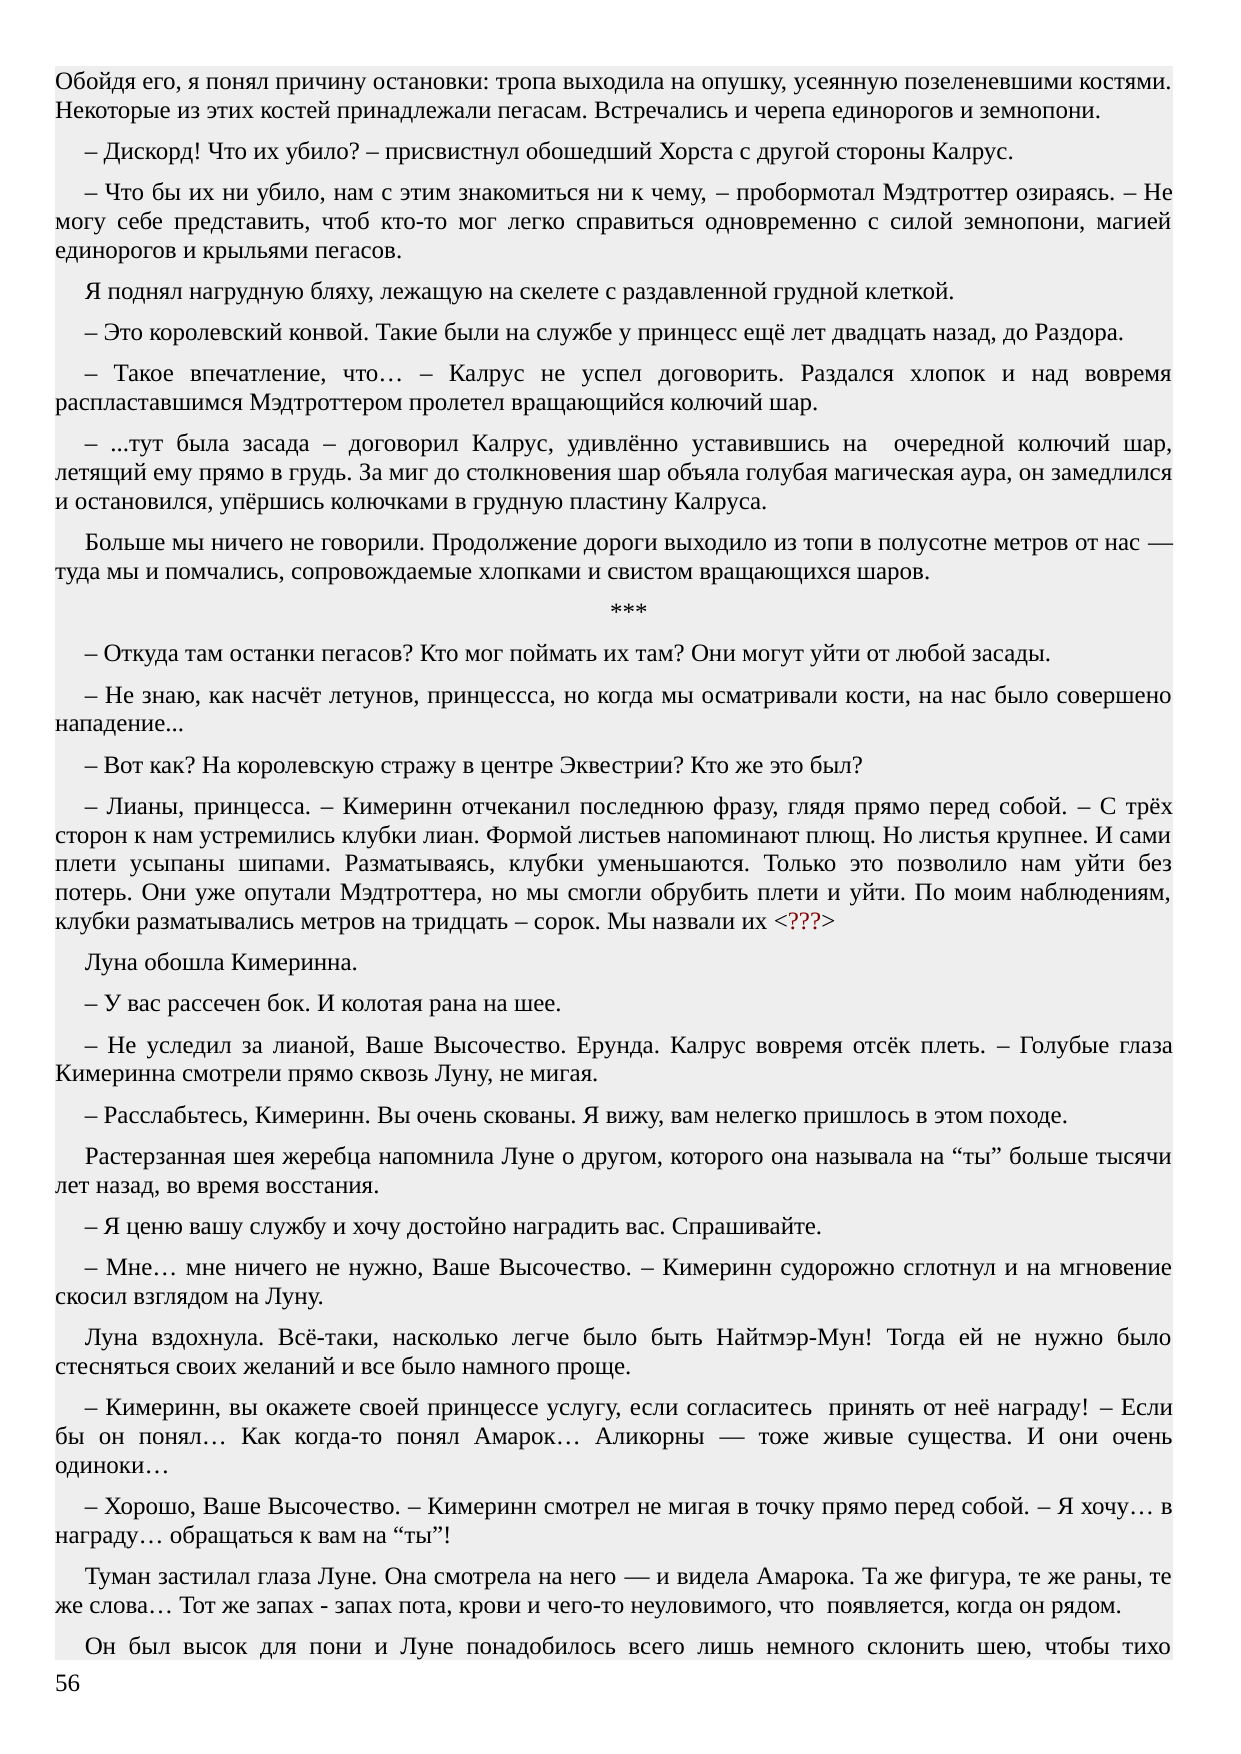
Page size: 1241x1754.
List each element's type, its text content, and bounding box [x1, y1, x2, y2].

text – ...тут была засада – договорил Калрус, удивлённо уставившись на очередной колючий шар, летящий ему прямо в грудь. За миг до столкновения шар объяла голубая магическая аура, он замедлился и остановился, упёршись колючками в грудную пластину Калруса. [55, 428, 1173, 515]
text *** [55, 597, 1173, 626]
text – Не знаю, как насчёт летунов, принцессса, но когда мы осматривали кости, на нас было совершено нападение... [55, 680, 1173, 737]
text – Я ценю вашу службу и хочу достойно наградить вас. Спрашивайте. [55, 1211, 1173, 1240]
text Луна обошла Кимеринна. [55, 947, 1173, 976]
text – Кимеринн, вы окажете своей принцессе услугу, если согласитесь принять от неё награду! – Если бы он понял… Как когда-то понял Амарок… Аликорны — тоже живые существа. И они очень одиноки… [55, 1392, 1173, 1478]
text – Лианы, принцесса. – Кимеринн отчеканил последнюю фразу, глядя прямо перед собой. – С трёх сторон к нам устремились клубки лиан. Формой листьев напоминают плющ. Но листья крупнее. И сами плети усыпаны шипами. Разматываясь, клубки уменьшаются. Только это позволило нам уйти без потерь. Они уже опутали Мэдтроттера, но мы смогли обрубить плети и уйти. По моим наблюдениям, клубки разматывались метров на тридцать – сорок. Мы назвали их <???> [55, 791, 1173, 935]
text Обойдя его, я понял причину остановки: тропа выходила на опушку, усеянную позеленевшими костями. Некоторые из этих костей принадлежали пегасам. Встречались и черепа единорогов и земнопони. [55, 66, 1173, 123]
text Он был высок для пони и Луне понадобилось всего лишь немного склонить шею, чтобы тихо [55, 1631, 1173, 1660]
text Туман застилал глаза Луне. Она смотрела на него — и видела Амарока. Та же фигура, те же раны, те же слова… Тот же запах - запах пота, крови и чего-то неуловимого, что появляется, когда он рядом. [55, 1561, 1173, 1618]
text – Хорошо, Ваше Высочество. – Кимеринн смотрел не мигая в точку прямо перед собой. – Я хочу… в награду… обращаться к вам на “ты”! [55, 1491, 1173, 1548]
text – Дискорд! Что их убило? – присвистнул обошедший Хорста с другой стороны Калрус. [55, 136, 1173, 165]
text – Вот как? На королевскую стражу в центре Эквестрии? Кто же это был? [55, 750, 1173, 778]
text – Такое впечатление, что… – Калрус не успел договорить. Раздался хлопок и над вовремя распластавшимся Мэдтроттером пролетел вращающийся колючий шар. [55, 358, 1173, 416]
text Луна вздохнула. Всё-таки, насколько легче было быть Найтмэр-Мун! Тогда ей не нужно было стесняться своих желаний и все было намного проще. [55, 1322, 1173, 1380]
text – Не уследил за лианой, Ваше Высочество. Ерунда. Калрус вовремя отсёк плеть. – Голубые глаза Кимеринна смотрели прямо сквозь Луну, не мигая. [55, 1030, 1173, 1087]
text – Мне… мне ничего не нужно, Ваше Высочество. – Кимеринн судорожно сглотнул и на мгновение скосил взглядом на Луну. [55, 1252, 1173, 1310]
text Растерзанная шея жеребца напомнила Луне о другом, которого она называла на “ты” больше тысячи лет назад, во время восстания. [55, 1141, 1173, 1198]
text – Это королевский конвой. Такие были на службе у принцесс ещё лет двадцать назад, до Раздора. [55, 317, 1173, 346]
text – Что бы их ни убило, нам с этим знакомиться ни к чему, – пробормотал Мэдтроттер озираясь. – Не могу себе представить, чтоб кто-то мог легко справиться одновременно с силой земнопони, магией единорогов и крыльями пегасов. [55, 177, 1173, 263]
text – Откуда там останки пегасов? Кто мог поймать их там? Они могут уйти от любой засады. [55, 638, 1173, 667]
text – Расслабьтесь, Кимеринн. Вы очень скованы. Я вижу, вам нелегко пришлось в этом походе. [55, 1100, 1173, 1128]
text – У вас рассечен бок. И колотая рана на шее. [55, 988, 1173, 1017]
text Больше мы ничего не говорили. Продолжение дороги выходило из топи в полусотне метров от нас — туда мы и помчались, сопровождаемые хлопками и свистом вращающихся шаров. [55, 527, 1173, 585]
text Я поднял нагрудную бляху, лежащую на скелете с раздавленной грудной клеткой. [55, 276, 1173, 305]
